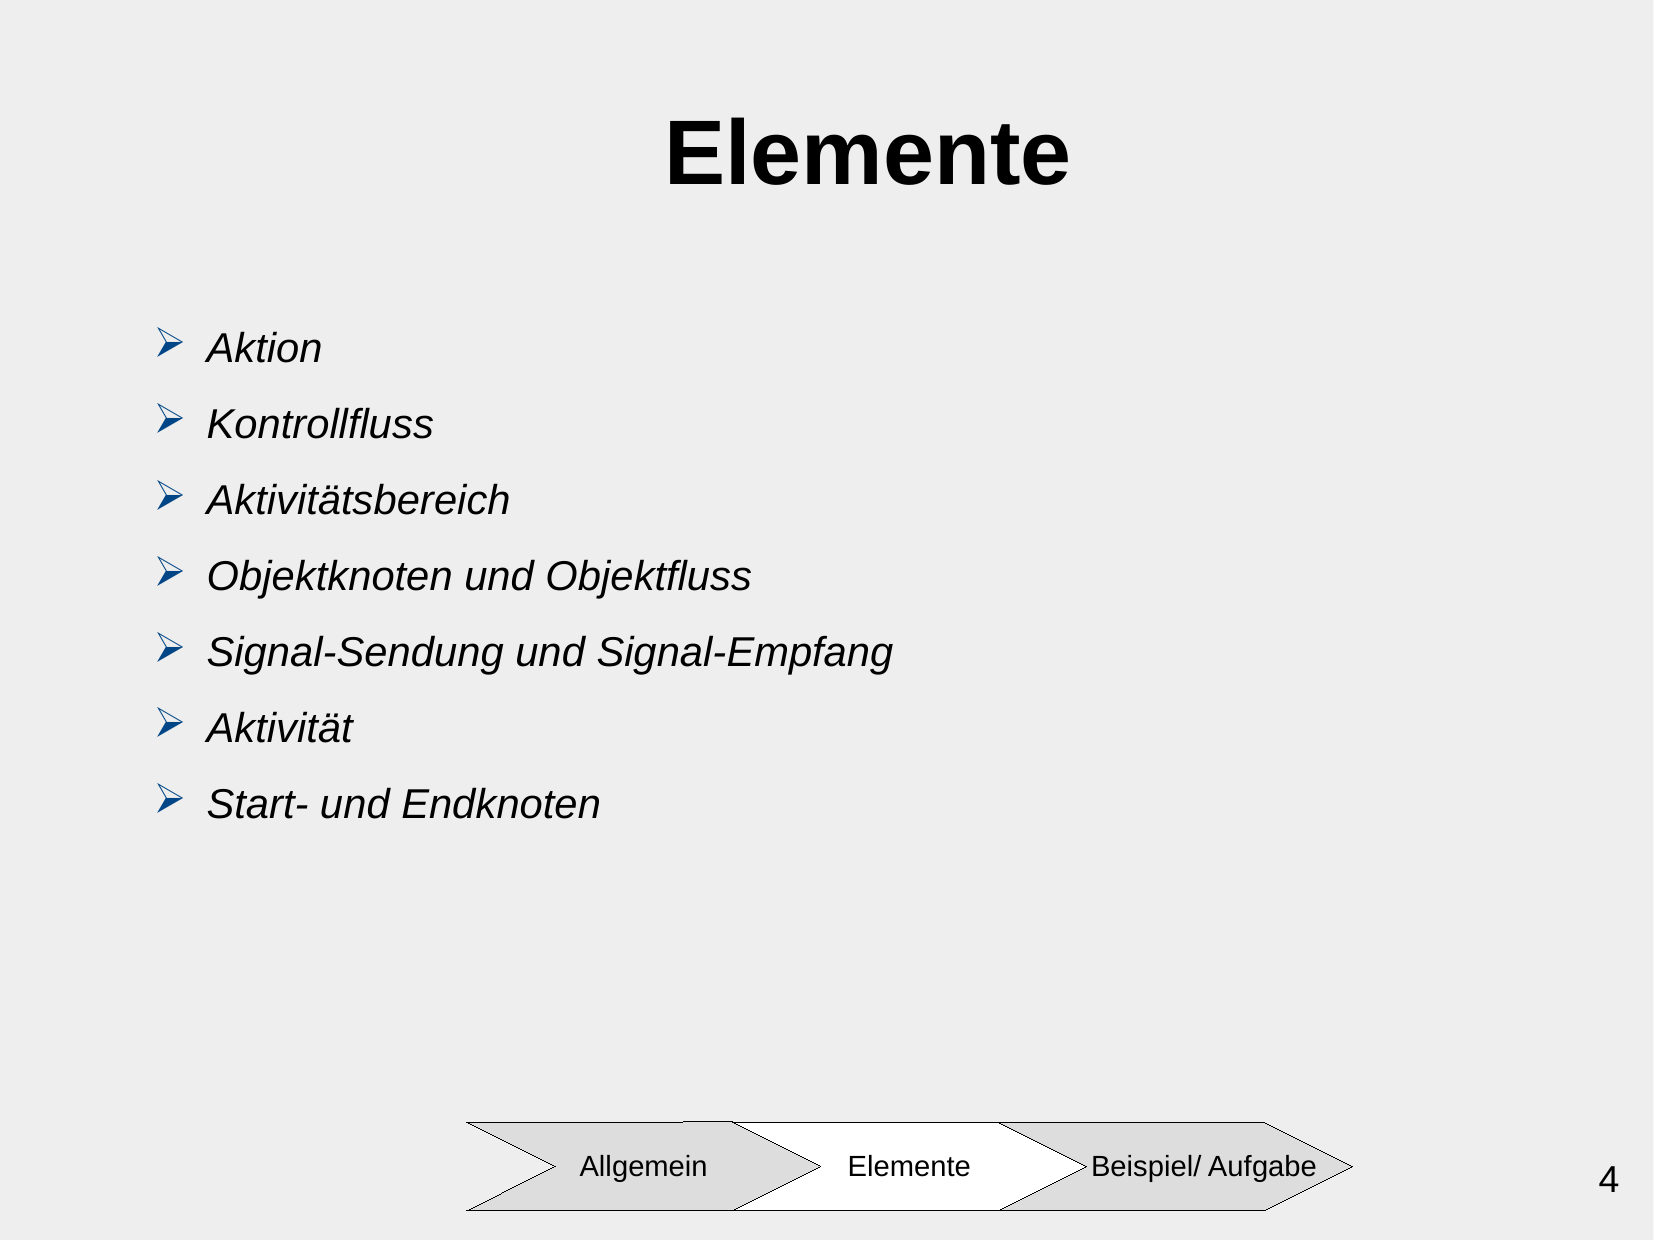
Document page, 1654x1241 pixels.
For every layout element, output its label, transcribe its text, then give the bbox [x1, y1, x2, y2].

text_box Beispiel/ Aufgabe [998, 1122, 1353, 1211]
text_box [1584, 1151, 1654, 1209]
text_box Elemente [732, 1122, 1085, 1211]
list Aktion Kontrollfluss Aktivitätsbereich Objektknoten und Objektfluss Signal-Sendung und Signal-Empfang Aktivität Start- und Endknoten [135, 324, 1625, 1132]
text_box Allgemein [466, 1121, 819, 1211]
title Elemente [124, 49, 1613, 257]
